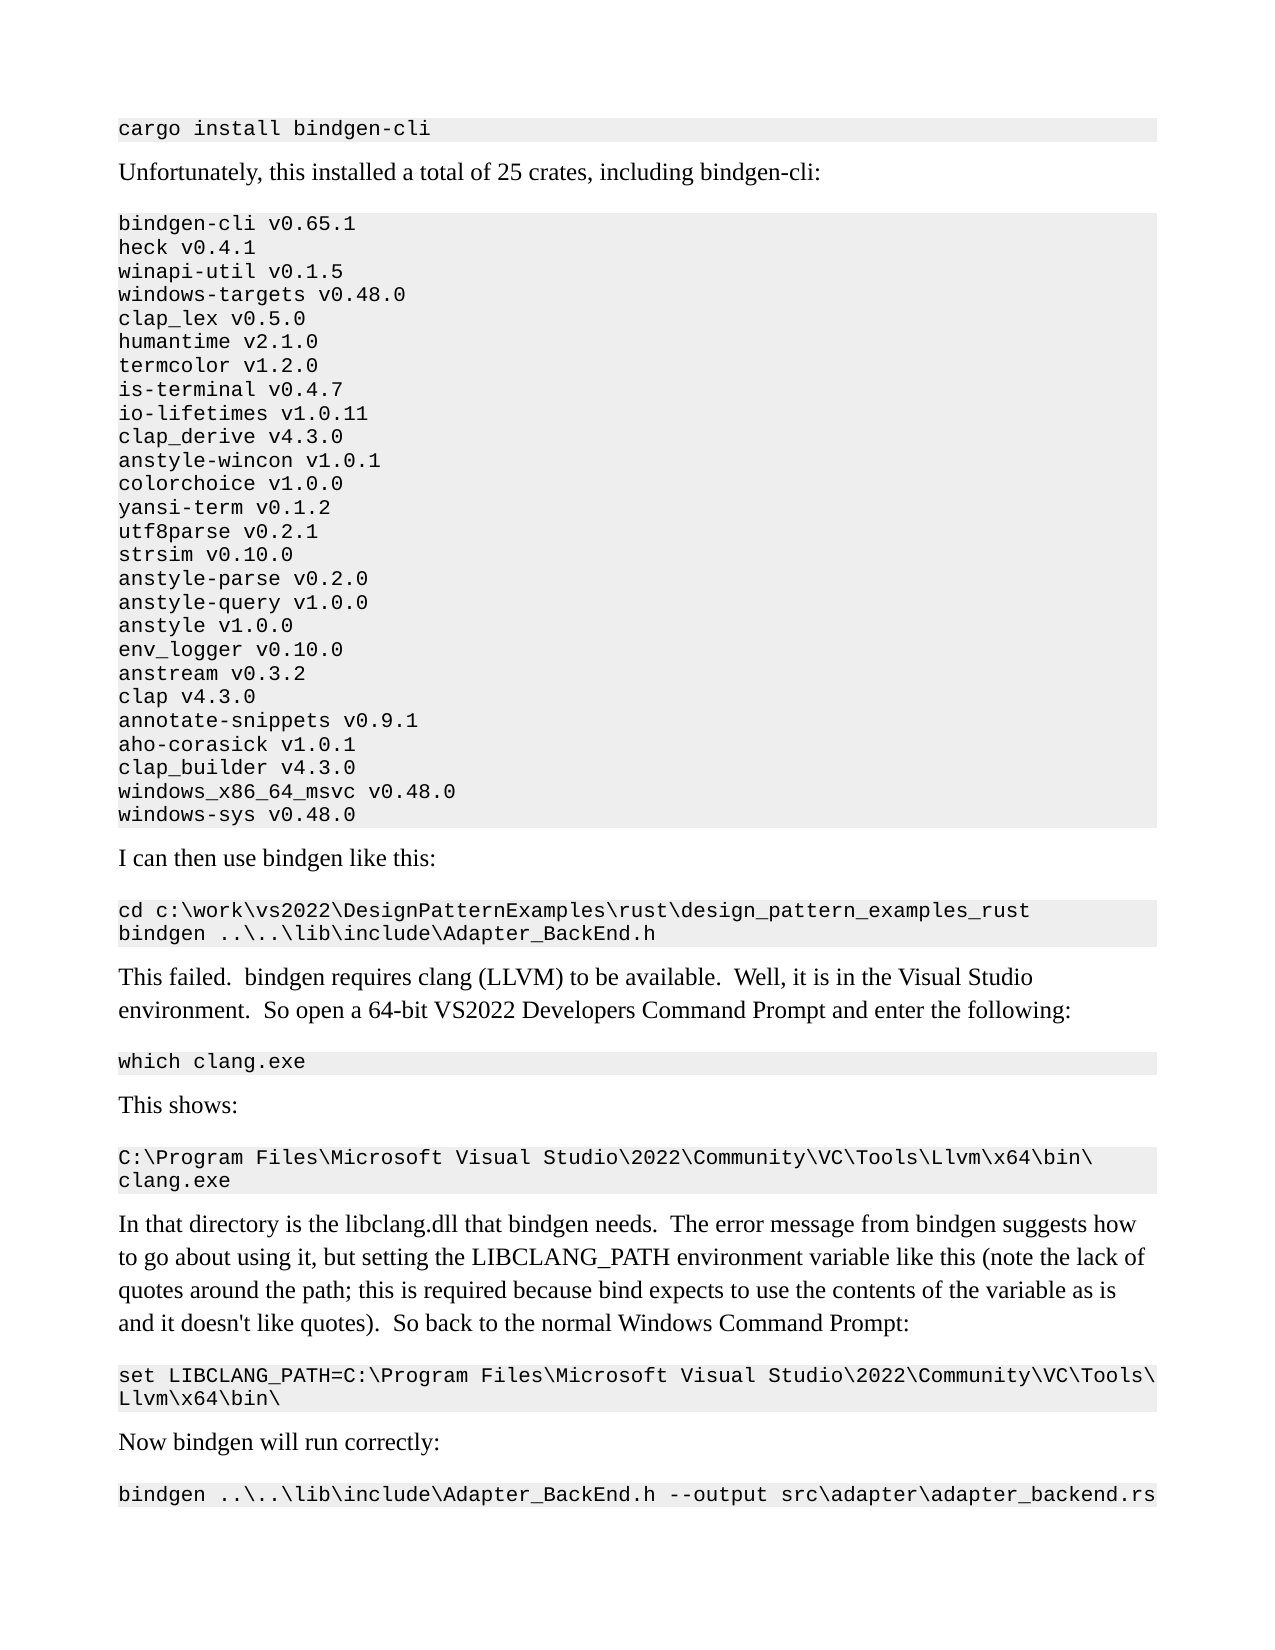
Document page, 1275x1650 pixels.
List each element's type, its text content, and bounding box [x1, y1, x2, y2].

text Unfortunately, this installed a total of 25 crates, including bindgen-cli: [118, 157, 1157, 186]
text which clang.exe [118, 1052, 1157, 1075]
text winapi-util v0.1.5 [118, 261, 1157, 284]
text annotate-snippets v0.9.1 [118, 710, 1157, 733]
text bindgen ..\..\lib\include\Adapter_BackEnd.h --output src\adapter\adapter_backend.rs [118, 1483, 1157, 1507]
text strsim v0.10.0 [118, 544, 1157, 568]
text This shows: [118, 1090, 1157, 1119]
text anstyle-wincon v1.0.1 [118, 450, 1157, 473]
text In that directory is the libclang.dll that bindgen needs. The error message from bindgen suggests how to go about using it, but setting the LIBCLANG_PATH environment variable like this (note the lack of quotes around the path; this is required because bind expects to use the contents of the variable as is and it doesn't like quotes). So back to the normal Windows Command Prompt: [118, 1209, 1157, 1337]
text cd c:\work\vs2022\DesignPatternExamples\rust\design_pattern_examples_rust [118, 900, 1157, 923]
text heck v0.4.1 [118, 237, 1157, 261]
text cargo install bindgen-cli [118, 118, 1157, 142]
text clap_derive v4.3.0 [118, 426, 1157, 450]
text aho-corasick v1.0.1 [118, 733, 1157, 757]
text anstyle-query v1.0.0 [118, 592, 1157, 615]
text humantime v2.1.0 [118, 332, 1157, 355]
text windows-sys v0.48.0 [118, 804, 1157, 828]
text This failed. bindgen requires clang (LLVM) to be available. Well, it is in the Visual Studio environment. So open a 64-bit VS2022 Developers Command Prompt and enter the following: [118, 962, 1157, 1024]
text env_logger v0.10.0 [118, 639, 1157, 663]
text colorchoice v1.0.0 [118, 473, 1157, 497]
text bindgen ..\..\lib\include\Adapter_BackEnd.h [118, 923, 1157, 947]
text anstream v0.3.2 [118, 663, 1157, 686]
text clap_builder v4.3.0 [118, 757, 1157, 781]
text termcolor v1.2.0 [118, 355, 1157, 379]
text I can then use bindgen like this: [118, 843, 1157, 872]
text yansi-term v0.1.2 [118, 497, 1157, 521]
text anstyle-parse v0.2.0 [118, 568, 1157, 592]
text windows_x86_64_msvc v0.48.0 [118, 781, 1157, 804]
text Now bindgen will run correctly: [118, 1427, 1157, 1456]
text C:\Program Files\Microsoft Visual Studio\2022\Community\VC\Tools\Llvm\x64\bin\clang.exe [118, 1147, 1157, 1194]
text bindgen-cli v0.65.1 [118, 213, 1157, 237]
text utf8parse v0.2.1 [118, 521, 1157, 544]
text clap v4.3.0 [118, 686, 1157, 710]
text is-terminal v0.4.7 [118, 379, 1157, 402]
text anstyle v1.0.0 [118, 615, 1157, 639]
text set LIBCLANG_PATH=C:\Program Files\Microsoft Visual Studio\2022\Community\VC\Tools\Llvm\x64\bin\ [118, 1365, 1157, 1412]
text windows-targets v0.48.0 [118, 284, 1157, 308]
text clap_lex v0.5.0 [118, 308, 1157, 332]
text io-lifetimes v1.0.11 [118, 402, 1157, 426]
